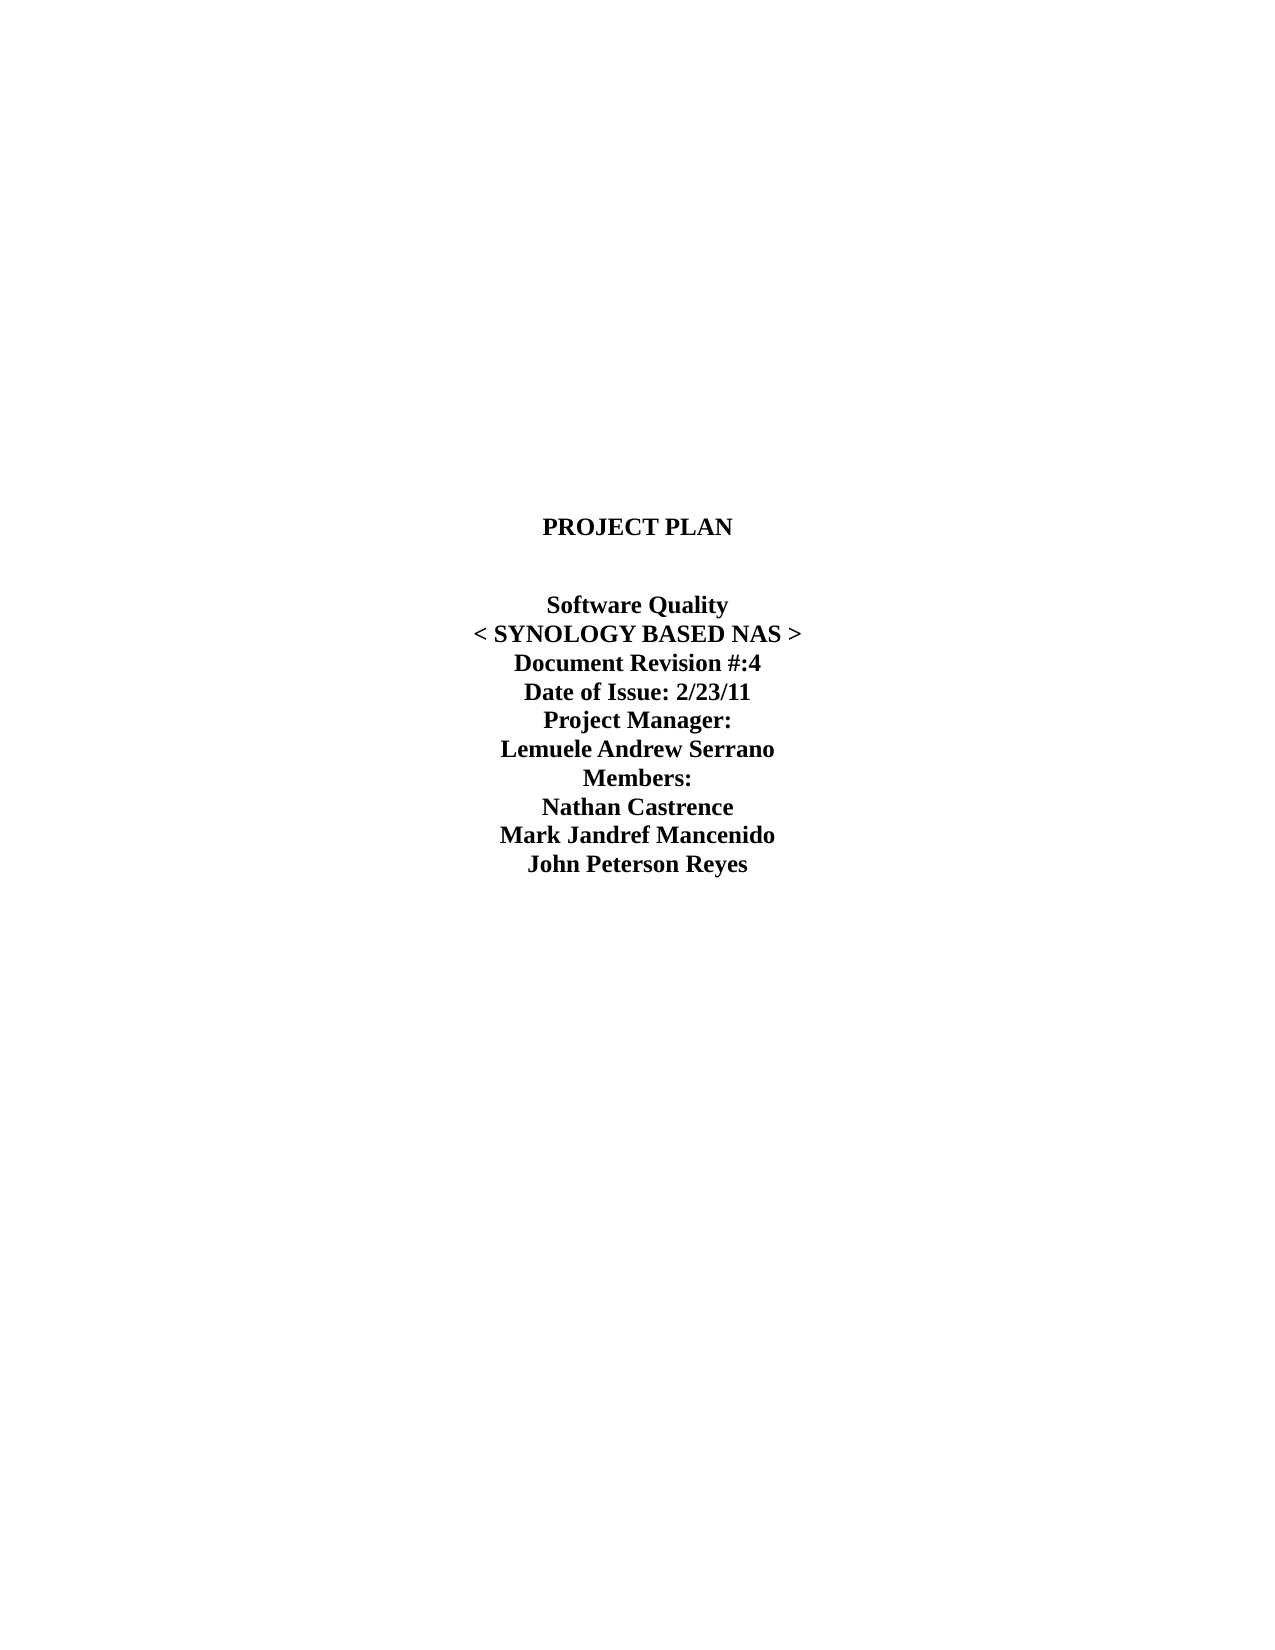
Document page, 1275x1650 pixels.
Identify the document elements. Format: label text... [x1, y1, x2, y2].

text Date of Issue: 2/23/11 [118, 677, 1157, 706]
text Mark Jandref Mancenido [118, 821, 1157, 849]
text Software Quality [118, 591, 1157, 619]
text John Peterson Reyes [118, 849, 1157, 878]
text Project Manager: [118, 706, 1157, 734]
text Members: [118, 763, 1157, 792]
text Document Revision #:4 [118, 648, 1157, 677]
text < SYNOLOGY BASED NAS > [118, 619, 1157, 648]
text Lemuele Andrew Serrano [118, 734, 1157, 763]
text PROJECT PLAN [118, 512, 1157, 541]
text Nathan Castrence [118, 792, 1157, 821]
